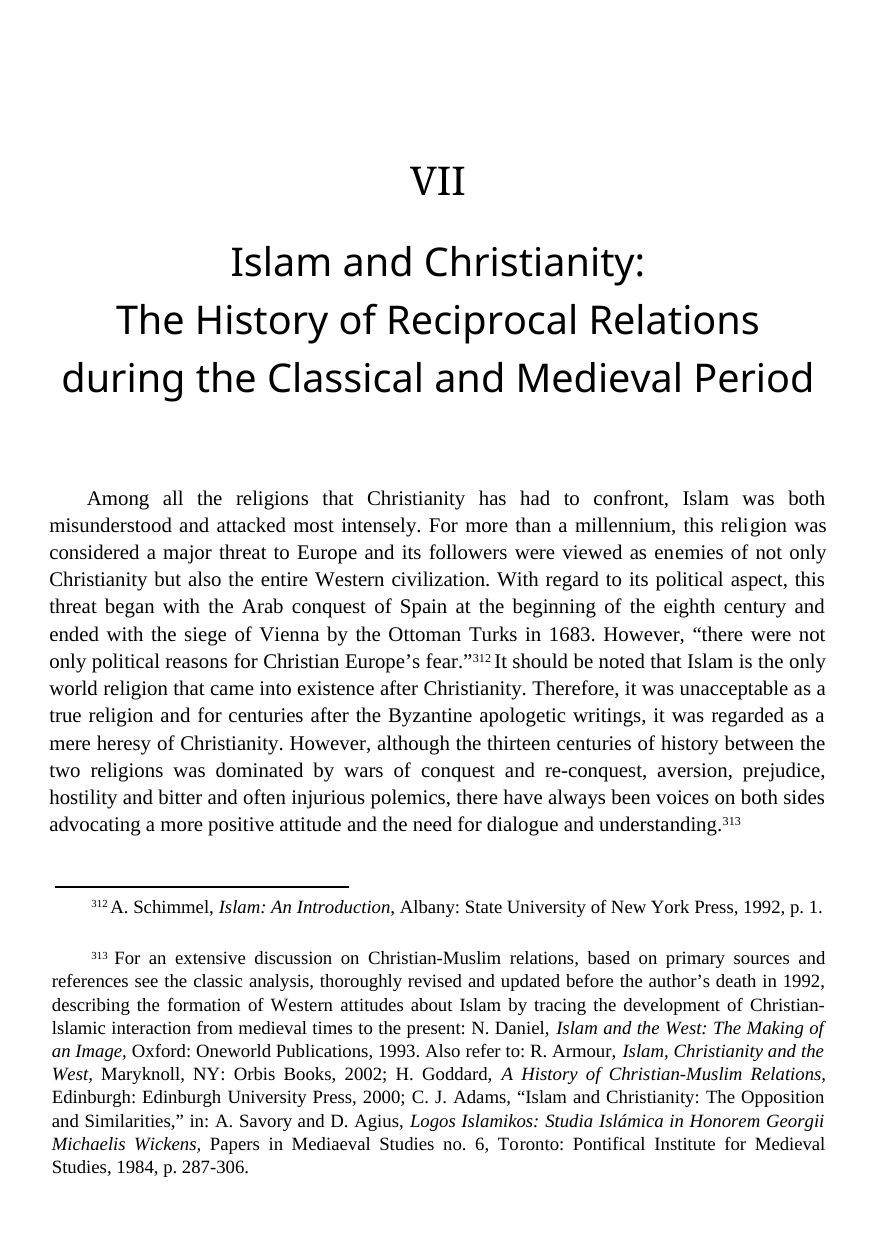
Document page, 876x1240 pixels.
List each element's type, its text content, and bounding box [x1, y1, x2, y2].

subtitle VII [49, 153, 827, 207]
text 312 A. Schimmel, Islam: An Introduction, Albany: State University of New York Press, 1992, p. 1. [52, 896, 826, 917]
subtitle Islam and Christianity: The History of Reciprocal Relations during the Classical and Medieval Period [49, 234, 827, 404]
text 313 For an extensive discussion on Christian-Muslim relations, based on primary sources and references see the classic analysis, thoroughly revised and updated before the author’s death in 1992, describing the formation of Western attitudes about Islam by tracing the development of Christian-lslamic interaction from medieval times to the present: N. Daniel, Islam and the West: The Making of an Image, Oxford: Oneworld Publications, 1993. Also refer to: R. Armour, Islam, Christianity and the West, Maryknoll, NY: Orbis Books, 2002; H. Goddard, A History of Chris­tian-Muslim Relations, Edinburgh: Edinburgh University Press, 2000; C. J. Adams, “Islam and Christianity: The Opposition and Similarities,” in: A. Savory and D. Agius, Logos Islamikos: Studia Islámica in Honorem Georgii Michaelis Wickens, Papers in Mediaeval Studies no. 6, To­ronto: Pontifical Institute for Medieval Studies, 1984, p. 287-306. [52, 947, 826, 1178]
text Among all the religions that Christianity has had to confront, Islam was both misunderstood and attacked most intensely. For more than a millennium, this reli­gion was considered a major threat to Europe and its followers were viewed as en­emies of not only Christianity but also the entire Western civilization. With regard to its political aspect, this threat began with the Arab conquest of Spain at the beginning of the eighth century and ended with the siege of Vienna by the Ottoman Turks in 1683. However, “there were not only political reasons for Christian Europe’s fear.”312 It should be noted that Islam is the only world religion that came into existence after Christianity. Therefore, it was unacceptable as a true religion and for centuries after the Byzantine apologetic writings, it was regarded as a mere heresy of Christianity. However, although the thirteen centuries of history between the two religions was dominated by wars of conquest and re-conquest, aversion, prejudice, hostility and bitter and often injurious polemics, there have always been voices on both sides advocating a more positive attitude and the need for dialogue and understanding.313 [49, 486, 827, 836]
